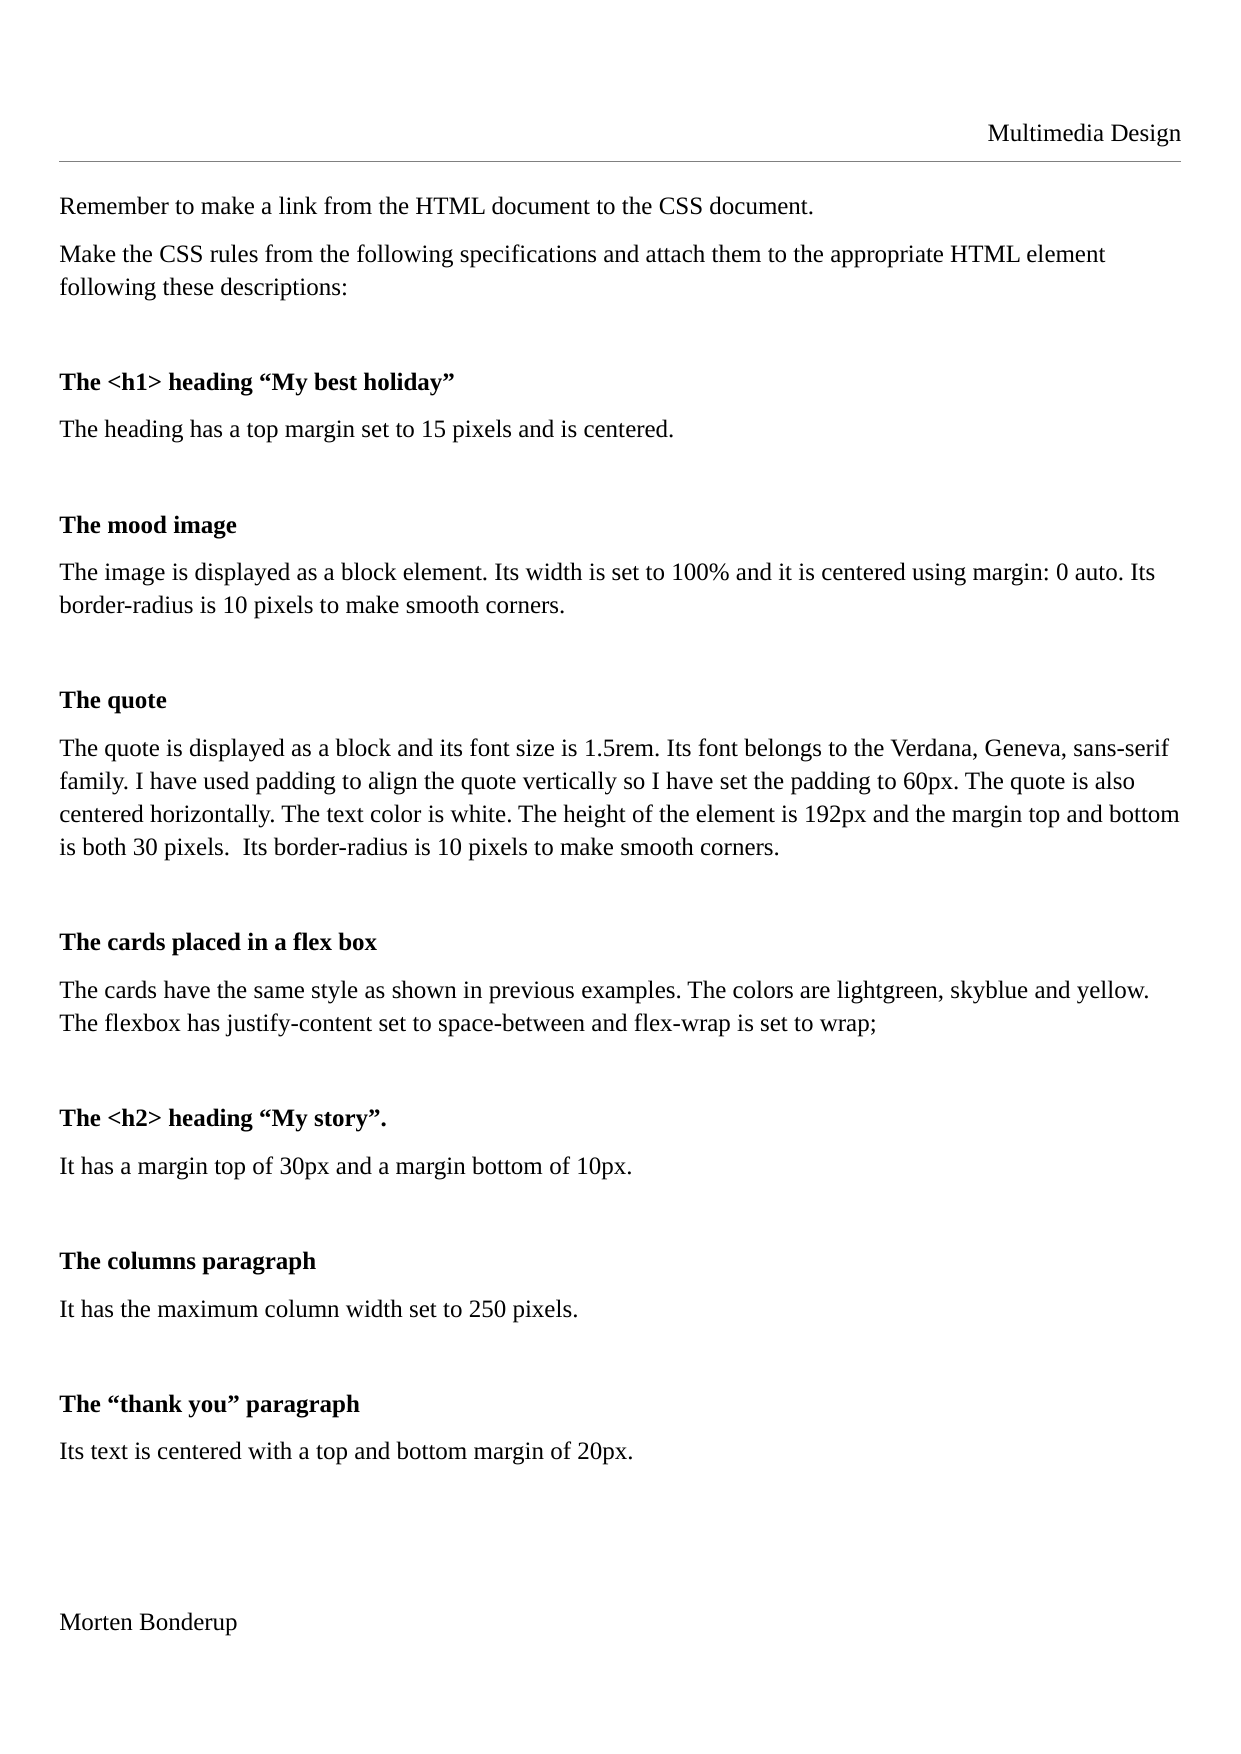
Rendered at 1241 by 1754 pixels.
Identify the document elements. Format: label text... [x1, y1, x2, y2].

text The quote [59, 686, 1181, 714]
text The quote is displayed as a block and its font size is 1.5rem. Its font belongs to the Verdana, Geneva, sans-serif family. I have used padding to align the quote vertically so I have set the padding to 60px. The quote is also centered horizontally. The text color is white. The height of the element is 192px and the margin top and bottom is both 30 pixels. Its border-radius is 10 pixels to make smooth corners. [59, 733, 1181, 861]
text The image is displayed as a block element. Its width is set to 100% and it is centered using margin: 0 auto. Its border-radius is 10 pixels to make smooth corners. [59, 557, 1181, 619]
text Its text is centered with a top and bottom margin of 20px. [59, 1436, 1181, 1465]
text The cards placed in a flex box [59, 927, 1181, 956]
text Remember to make a link from the HTML document to the CSS document. [59, 191, 1181, 220]
text The <h1> heading “My best holiday” [59, 367, 1181, 396]
text The “thank you” paragraph [59, 1389, 1181, 1418]
text The <h2> heading “My story”. [59, 1103, 1181, 1132]
text The heading has a top margin set to 15 pixels and is centered. [59, 414, 1181, 443]
text It has a margin top of 30px and a margin bottom of 10px. [59, 1151, 1181, 1179]
text It has the maximum column width set to 250 pixels. [59, 1294, 1181, 1322]
text The mood image [59, 510, 1181, 538]
text The columns paragraph [59, 1246, 1181, 1275]
text Make the CSS rules from the following specifications and attach them to the appropriate HTML element following these descriptions: [59, 239, 1181, 300]
text The cards have the same style as shown in previous examples. The colors are lightgreen, skyblue and yellow. The flexbox has justify-content set to space-between and flex-wrap is set to wrap; [59, 975, 1181, 1037]
